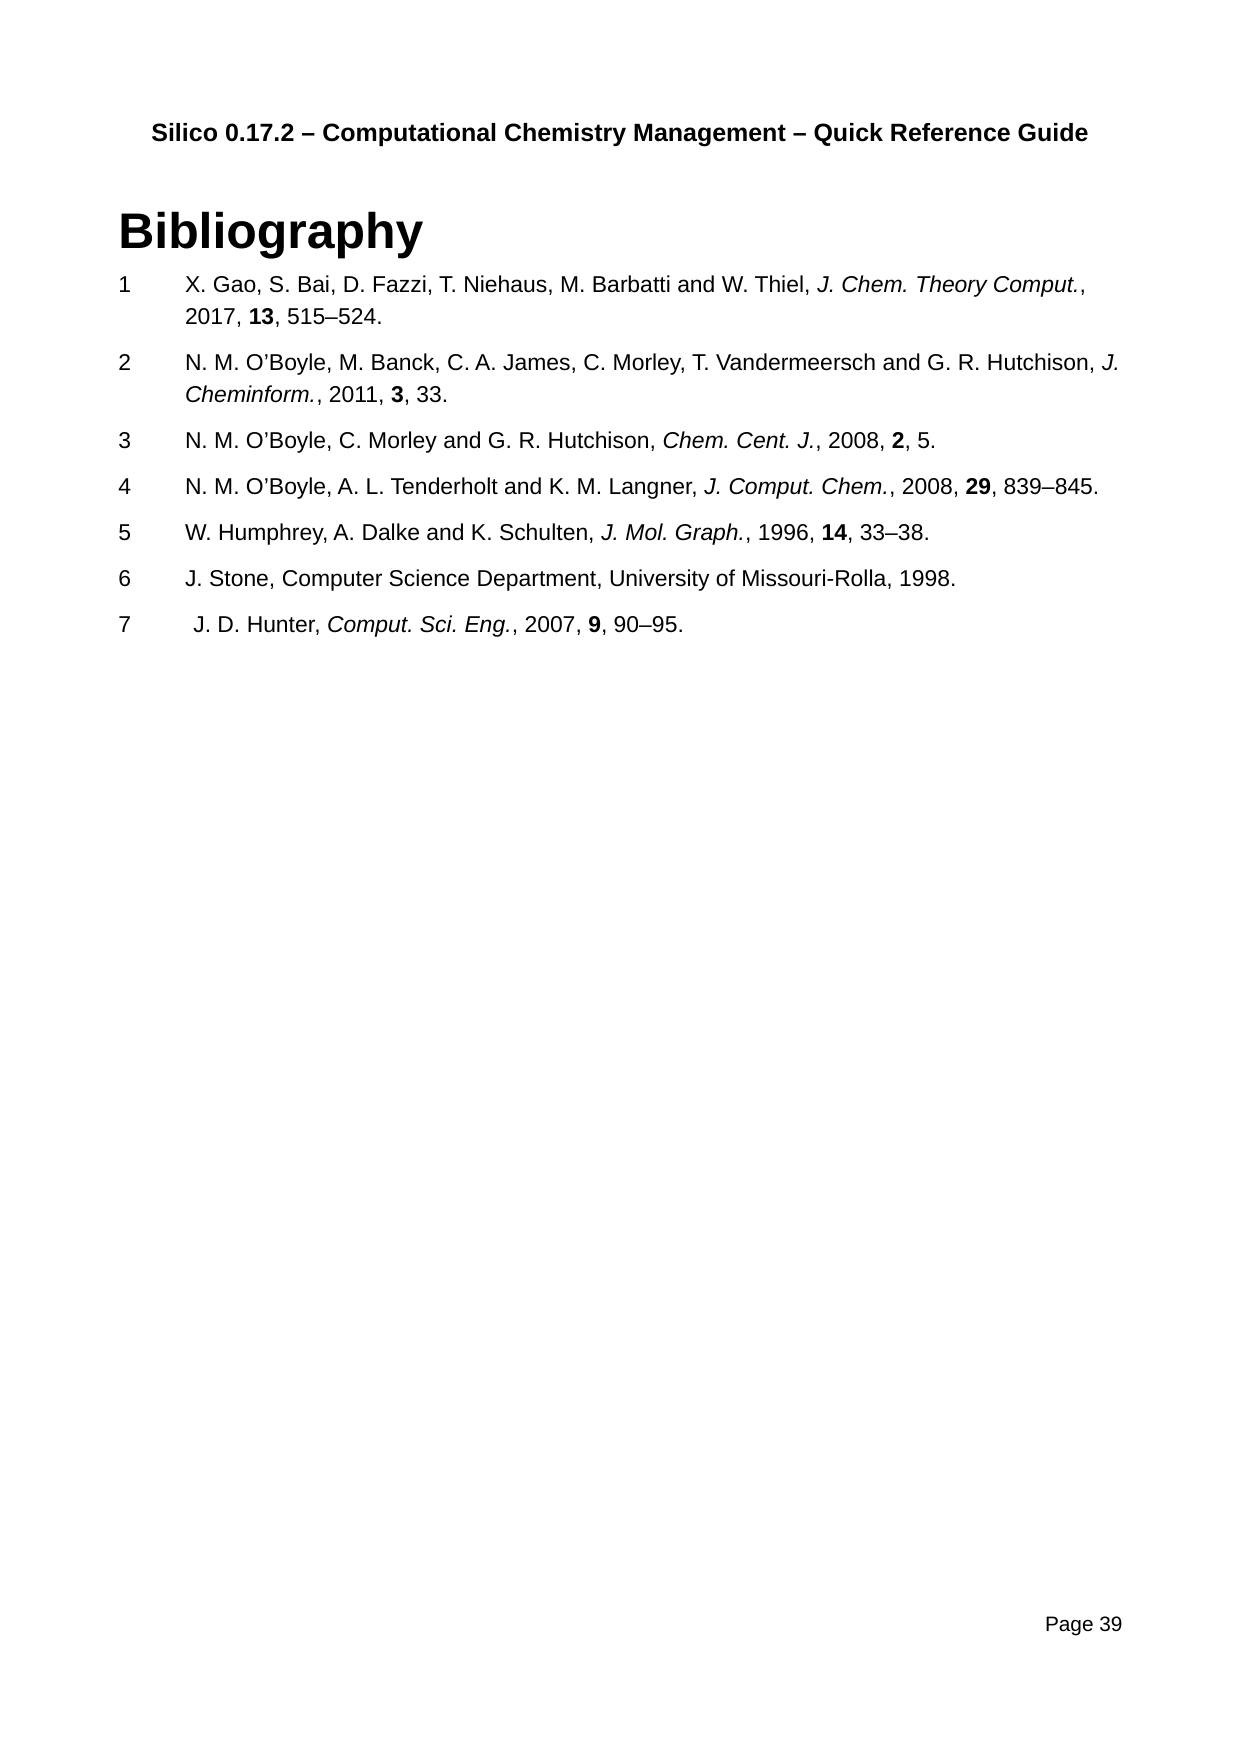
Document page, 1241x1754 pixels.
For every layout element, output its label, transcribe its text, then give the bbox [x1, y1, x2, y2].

text 4 N. M. O’Boyle, A. L. Tenderholt and K. M. Langner, J. Comput. Chem., 2008, 29, 839–845. [118, 473, 1122, 499]
text 5 W. Humphrey, A. Dalke and K. Schulten, J. Mol. Graph., 1996, 14, 33–38. [118, 519, 1122, 545]
subtitle Bibliography [118, 201, 1122, 259]
text 1 X. Gao, S. Bai, D. Fazzi, T. Niehaus, M. Barbatti and W. Thiel, J. Chem. Theory Comput., 2017, 13, 515–524. [118, 271, 1122, 329]
text 7 J. D. Hunter, Comput. Sci. Eng., 2007, 9, 90–95. [118, 611, 1122, 638]
text 3 N. M. O’Boyle, C. Morley and G. R. Hutchison, Chem. Cent. J., 2008, 2, 5. [118, 427, 1122, 453]
text 2 N. M. O’Boyle, M. Banck, C. A. James, C. Morley, T. Vandermeersch and G. R. Hutchison, J. Cheminform., 2011, 3, 33. [118, 349, 1122, 407]
text 6 J. Stone, Computer Science Department, University of Missouri-Rolla, 1998. [118, 565, 1122, 592]
